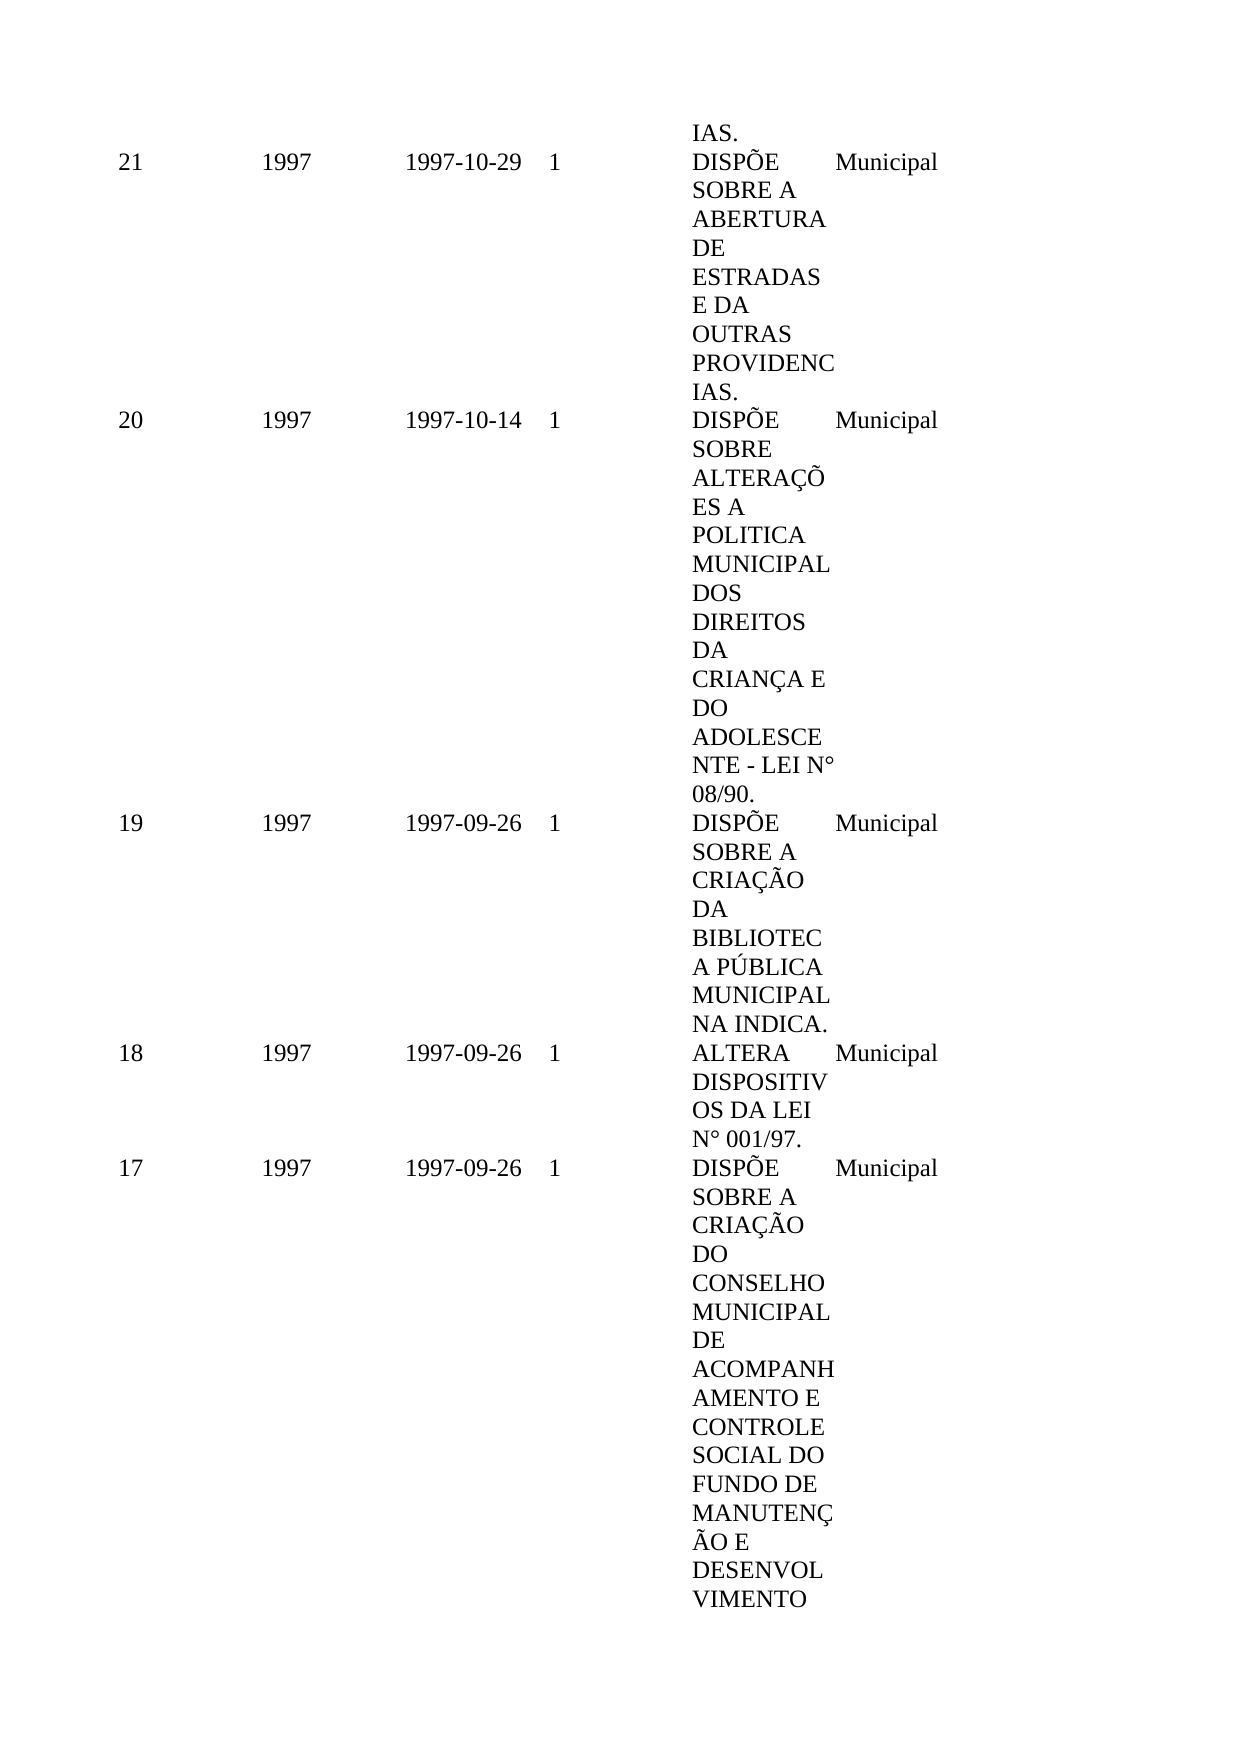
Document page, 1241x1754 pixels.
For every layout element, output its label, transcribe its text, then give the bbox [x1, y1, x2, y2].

table_cell 1997 [261, 1038, 405, 1153]
table_cell 1 [548, 1153, 692, 1613]
table_cell DISPÕE SOBRE A ABERTURA DE ESTRADAS E DA OUTRAS PROVIDENCIAS. [692, 147, 835, 406]
table_cell 1997 [261, 406, 405, 808]
table_cell 1997-09-26 [405, 808, 548, 1038]
table_cell Municipal [835, 1153, 979, 1613]
table_cell 1997-10-29 [405, 147, 548, 406]
table_cell 1 [548, 406, 692, 808]
table_cell [118, 118, 261, 147]
table_cell [835, 118, 979, 147]
table_cell 1997 [261, 808, 405, 1038]
table_cell 19 [118, 808, 261, 1038]
table_cell IAS. [692, 118, 835, 147]
table_cell [979, 406, 1122, 808]
table_cell ALTERA DISPOSITIVOS DA LEI N° 001/97. [692, 1038, 835, 1153]
table_cell [979, 147, 1122, 406]
table_cell 18 [118, 1038, 261, 1153]
table_cell 21 [118, 147, 261, 406]
table_cell [405, 118, 548, 147]
table_cell 17 [118, 1153, 261, 1613]
table_cell DISPÕE SOBRE ALTERAÇÕES A POLITICA MUNICIPAL DOS DIREITOS DA CRIANÇA E DO ADOLESCENTE - LEI N° 08/90. [692, 406, 835, 808]
table_cell Municipal [835, 808, 979, 1038]
table_cell 20 [118, 406, 261, 808]
table_cell 1 [548, 808, 692, 1038]
table_cell 1 [548, 1038, 692, 1153]
table_cell 1997 [261, 1153, 405, 1613]
table_cell 1997-09-26 [405, 1153, 548, 1613]
table_cell 1 [548, 147, 692, 406]
table_cell 1997-09-26 [405, 1038, 548, 1153]
table_cell Municipal [835, 1038, 979, 1153]
table_cell DISPÕE SOBRE A CRIAÇÃO DA BIBLIOTECA PÚBLICA MUNICIPAL NA INDICA. [692, 808, 835, 1038]
table_cell [979, 118, 1122, 147]
table_cell [979, 1153, 1122, 1613]
table_cell DISPÕE SOBRE A CRIAÇÃO DO CONSELHO MUNICIPAL DE ACOMPANHAMENTO E CONTROLE SOCIAL DO FUNDO DE MANUTENÇÃO E DESENVOLVIMENTO [692, 1153, 835, 1613]
table_cell Municipal [835, 147, 979, 406]
table_cell [979, 808, 1122, 1038]
table_cell 1997 [261, 147, 405, 406]
table_cell 1997-10-14 [405, 406, 548, 808]
table_cell [979, 1038, 1122, 1153]
table_cell [261, 118, 405, 147]
table_cell Municipal [835, 406, 979, 808]
table_cell [548, 118, 692, 147]
